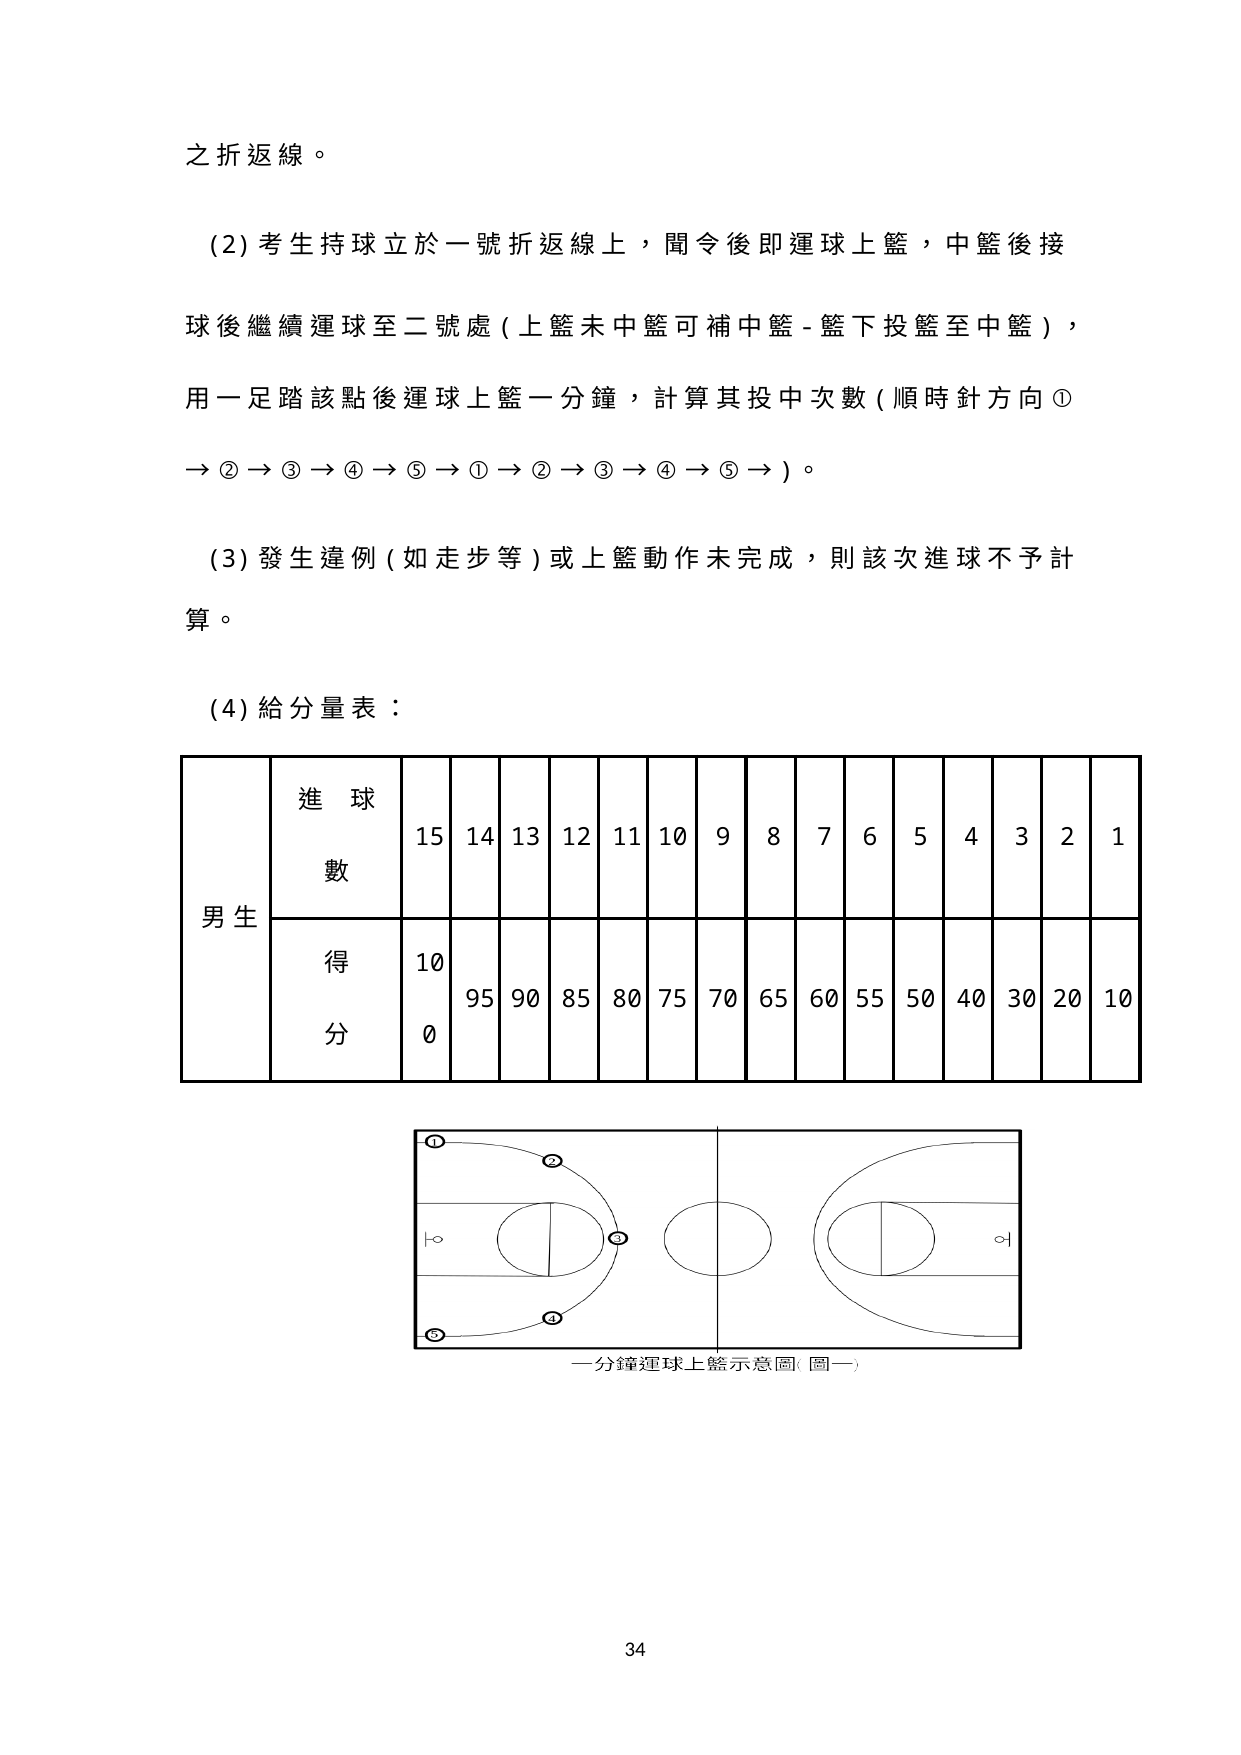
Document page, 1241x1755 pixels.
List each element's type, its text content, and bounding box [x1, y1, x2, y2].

table_header 11 [600, 758, 646, 917]
table_cell 90 [501, 920, 548, 1080]
text (2)考生持球立於一號折返線上，聞令後即運球上籃，中籃後接球後繼續運球至二號處(上籃未中籃可補中籃-籃下投籃至中籃)，用一足踏該點後運球上籃一分鐘，計算其投中次數(順時針方向→→→→→→→→→→)。 [182, 201, 1088, 479]
table_cell 30 [994, 920, 1040, 1080]
table_header 2 [1043, 758, 1089, 917]
table_cell 55 [846, 920, 892, 1080]
table_header 進 球 數 [272, 758, 400, 917]
table_header 男生 [183, 758, 269, 1080]
table_cell 70 [698, 920, 744, 1080]
table_header 14 [452, 758, 498, 917]
table_cell 10 [1092, 920, 1138, 1080]
table_header 5 [895, 758, 942, 917]
table_cell 20 [1043, 920, 1089, 1080]
table_header 9 [698, 758, 744, 917]
text (4)給分量表： [182, 666, 1088, 728]
table_header 1 [1092, 758, 1138, 917]
table_header 3 [994, 758, 1040, 917]
table_cell 50 [895, 920, 942, 1080]
table_cell 80 [600, 920, 646, 1080]
table_cell 得 分 [272, 920, 400, 1080]
table_header 8 [748, 758, 794, 917]
table_header 12 [551, 758, 597, 917]
table_cell 60 [797, 920, 843, 1080]
table_header 6 [846, 758, 892, 917]
table_cell 65 [748, 920, 794, 1080]
text 之折返線。 [182, 112, 1088, 175]
table_header 13 [501, 758, 548, 917]
table_header 4 [945, 758, 991, 917]
text (3)發生違例(如走步等)或上籃動作未完成，則該次進球不予計算。 [182, 505, 1088, 640]
table_cell 40 [945, 920, 991, 1080]
table_header 7 [797, 758, 843, 917]
table_header 10 [649, 758, 695, 917]
table_cell 95 [452, 920, 498, 1080]
table_cell 100 [403, 920, 449, 1080]
table_cell 75 [649, 920, 695, 1080]
table_header 15 [403, 758, 449, 917]
table_cell 85 [551, 920, 597, 1080]
